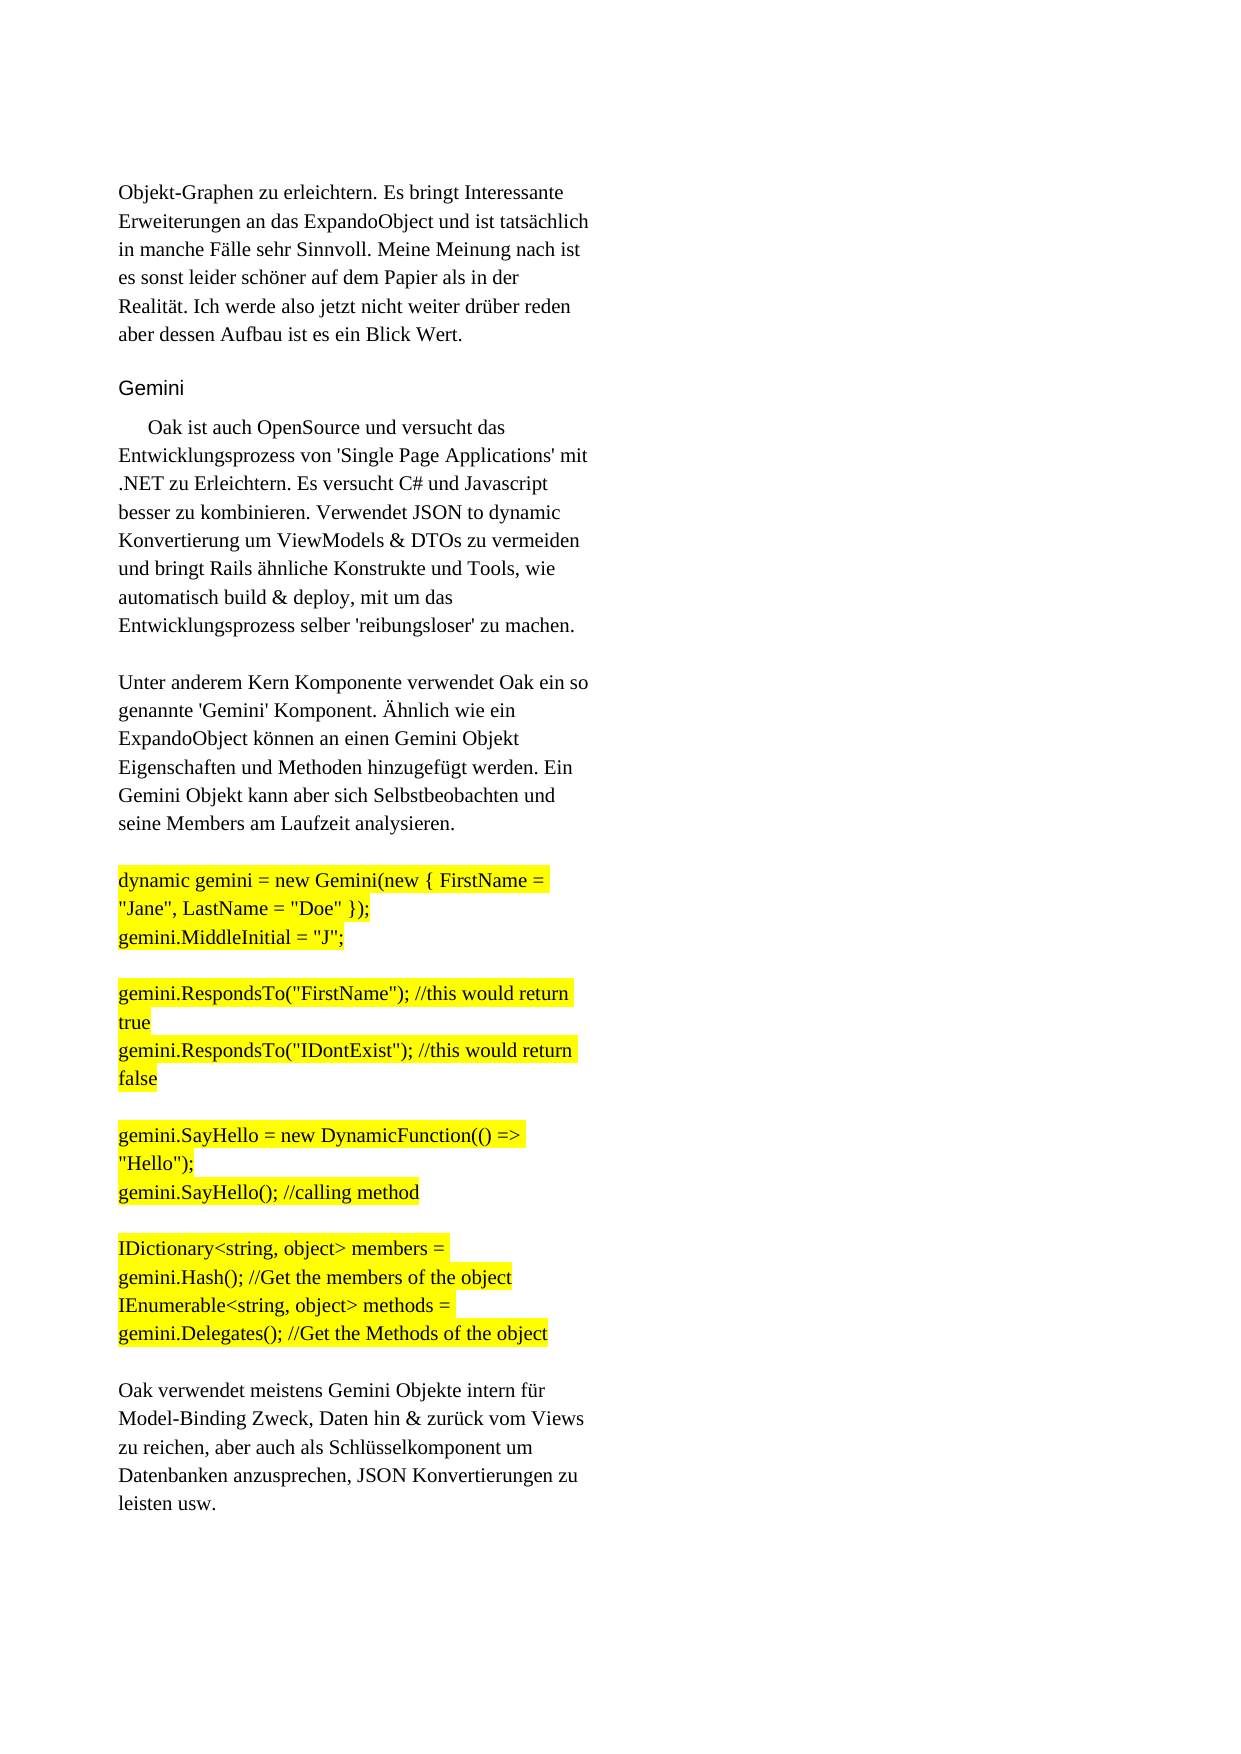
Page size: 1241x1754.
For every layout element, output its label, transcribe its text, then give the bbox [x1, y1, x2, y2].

text gemini.SayHello(); //calling method [118, 1177, 591, 1205]
text Gemini [118, 377, 591, 400]
text gemini.RespondsTo("IDontExist"); //this would return false [118, 1035, 591, 1092]
text gemini.RespondsTo("FirstName"); //this would return true [118, 978, 591, 1035]
text IEnumerable<string, object> methods = gemini.Delegates(); //Get the Methods of the object [118, 1290, 591, 1347]
text gemini.SayHello = new DynamicFunction(() => "Hello"); [118, 1120, 591, 1177]
text gemini.MiddleInitial = "J"; [118, 922, 591, 950]
text dynamic gemini = new Gemini(new { FirstName = "Jane", LastName = "Doe" }); [118, 865, 591, 922]
text IDictionary<string, object> members = gemini.Hash(); //Get the members of the object [118, 1233, 591, 1290]
text Unter anderem Kern Komponente verwendet Oak ein so genannte 'Gemini' Komponent. Ähnlich wie ein ExpandoObject können an einen Gemini Objekt Eigenschaften und Methoden hinzugefügt werden. Ein Gemini Objekt kann aber sich Selbstbeobachten und seine Members am Laufzeit analysieren. [118, 667, 591, 837]
text Oak ist auch OpenSource und versucht das Entwicklungsprozess von 'Single Page Applications' mit .NET zu Erleichtern. Es versucht C# und Javascript besser zu kombinieren. Verwendet JSON to dynamic Konvertierung um ViewModels & DTOs zu vermeiden und bringt Rails ähnliche Konstrukte und Tools, wie automatisch build & deploy, mit um das Entwicklungsprozess selber 'reibungsloser' zu machen. [118, 412, 591, 638]
text Objekt-Graphen zu erleichtern. Es bringt Interessante Erweiterungen an das ExpandoObject und ist tatsächlich in manche Fälle sehr Sinnvoll. Meine Meinung nach ist es sonst leider schöner auf dem Papier als in der Realität. Ich werde also jetzt nicht weiter drüber reden aber dessen Aufbau ist es ein Blick Wert. [118, 177, 591, 347]
text Oak verwendet meistens Gemini Objekte intern für Model-Binding Zweck, Daten hin & zurück vom Views zu reichen, aber auch als Schlüsselkomponent um Datenbanken anzusprechen, JSON Konvertierungen zu leisten usw. [118, 1375, 591, 1517]
